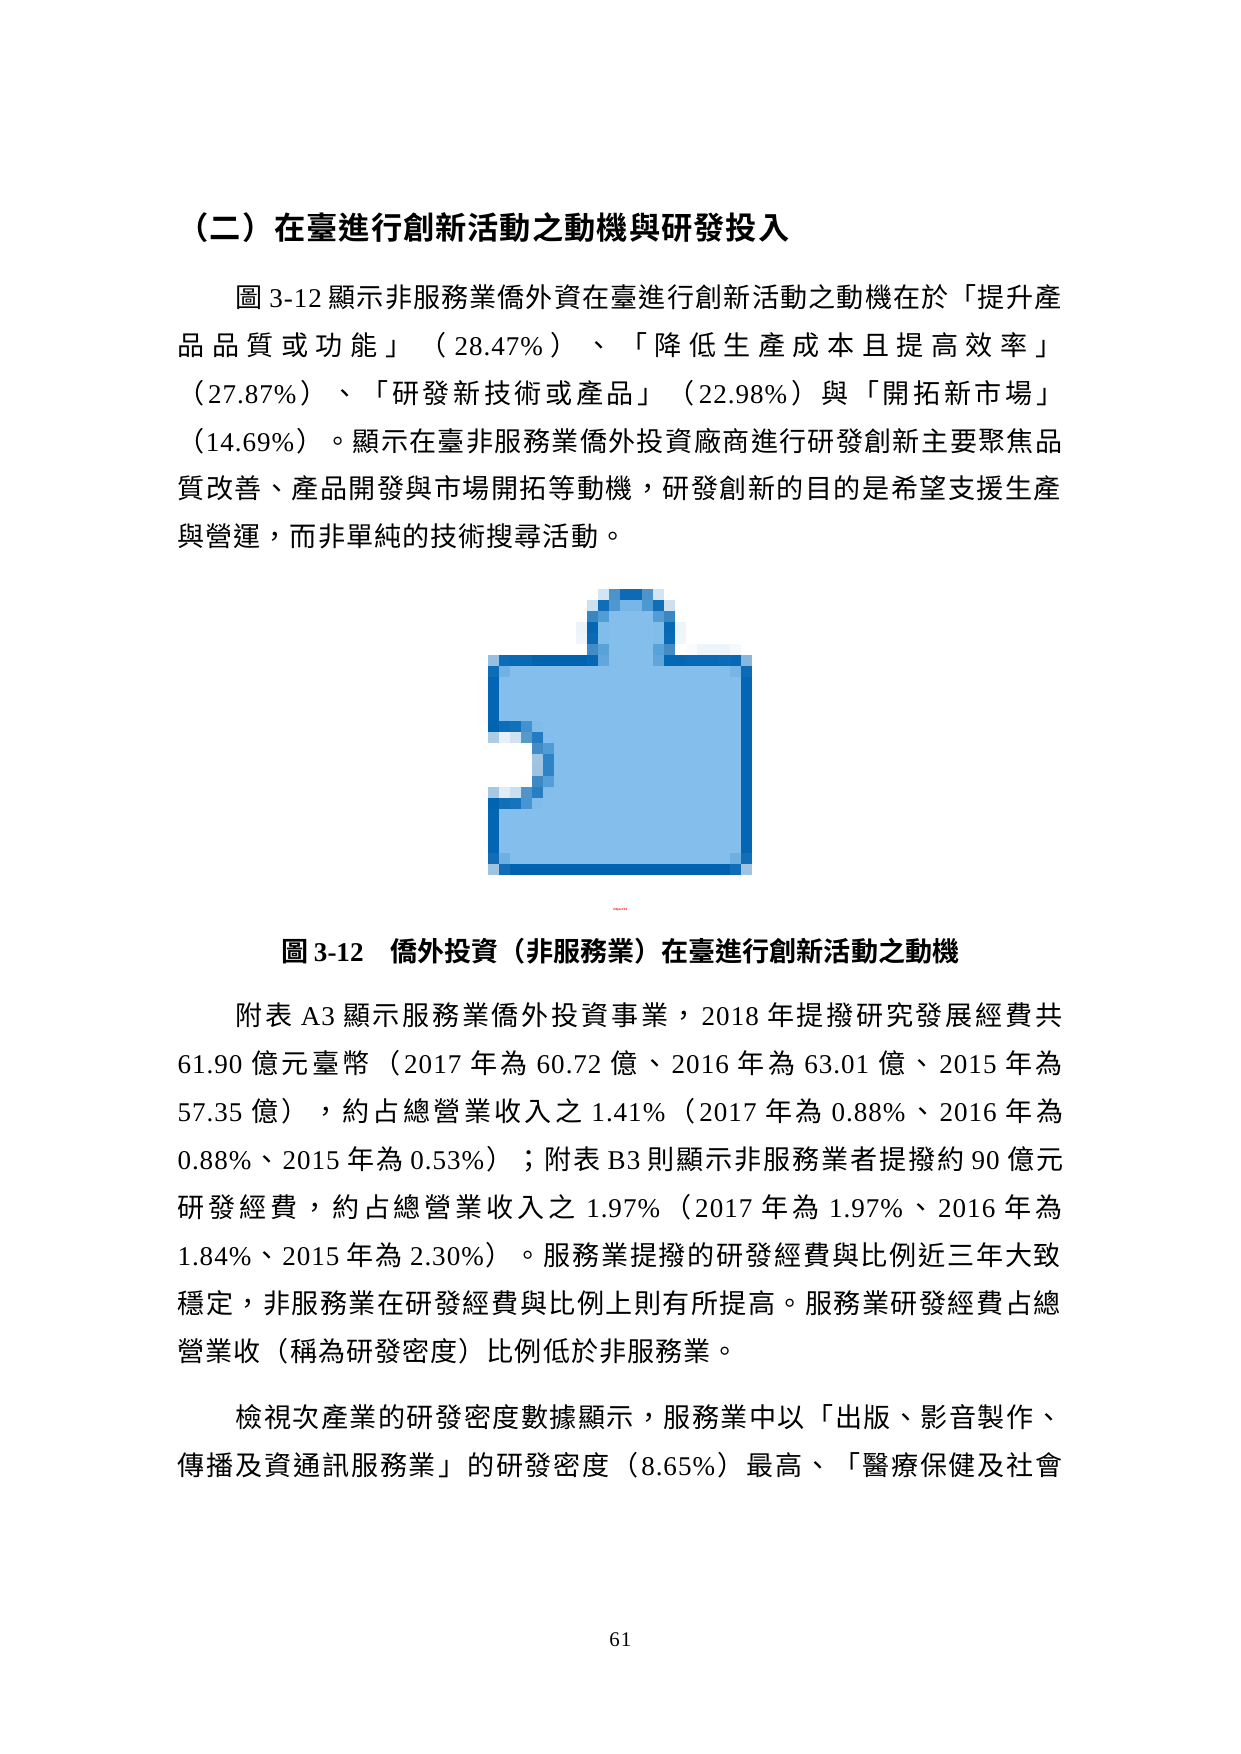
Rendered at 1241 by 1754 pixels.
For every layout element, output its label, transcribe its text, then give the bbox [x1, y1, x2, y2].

subtitle （二）在臺進行創新活動之動機與研發投入 [177, 196, 1063, 250]
text 附表A3顯示服務業僑外投資事業，2018年提撥研究發展經費共61.90億元臺幣（2017年為60.72億、2016年為63.01億、2015年為57.35億），約占總營業收入之1.41%（2017年為0.88%、2016年為0.88%、2015年為0.53%）；附表B3則顯示非服務業者提撥約90億元研發經費，約占總營業收入之1.97%（2017年為1.97%、2016年為1.84%、2015年為2.30%）。服務業提撥的研發經費與比例近三年大致穩定，非服務業在研發經費與比例上則有所提高。服務業研發經費占總營業收（稱為研發密度）比例低於非服務業。 [177, 987, 1063, 1371]
text 檢視次產業的研發密度數據顯示，服務業中以「出版、影音製作、傳播及資通訊服務業」的研發密度（8.65%）最高、「醫療保健及社會 [177, 1389, 1063, 1485]
text 圖3-12 僑外投資（非服務業）在臺進行創新活動之動機 [177, 929, 1063, 969]
text 圖3-12顯示非服務業僑外資在臺進行創新活動之動機在於「提升產品品質或功能」（28.47%）、「降低生產成本且提高效率」（27.87%）、「研發新技術或產品」（22.98%）與「開拓新市場」（14.69%）。顯示在臺非服務業僑外投資廠商進行研發創新主要聚焦品質改善、產品開發與市場開拓等動機，研發創新的目的是希望支援生產與營運，而非單純的技術搜尋活動。 [177, 269, 1063, 556]
